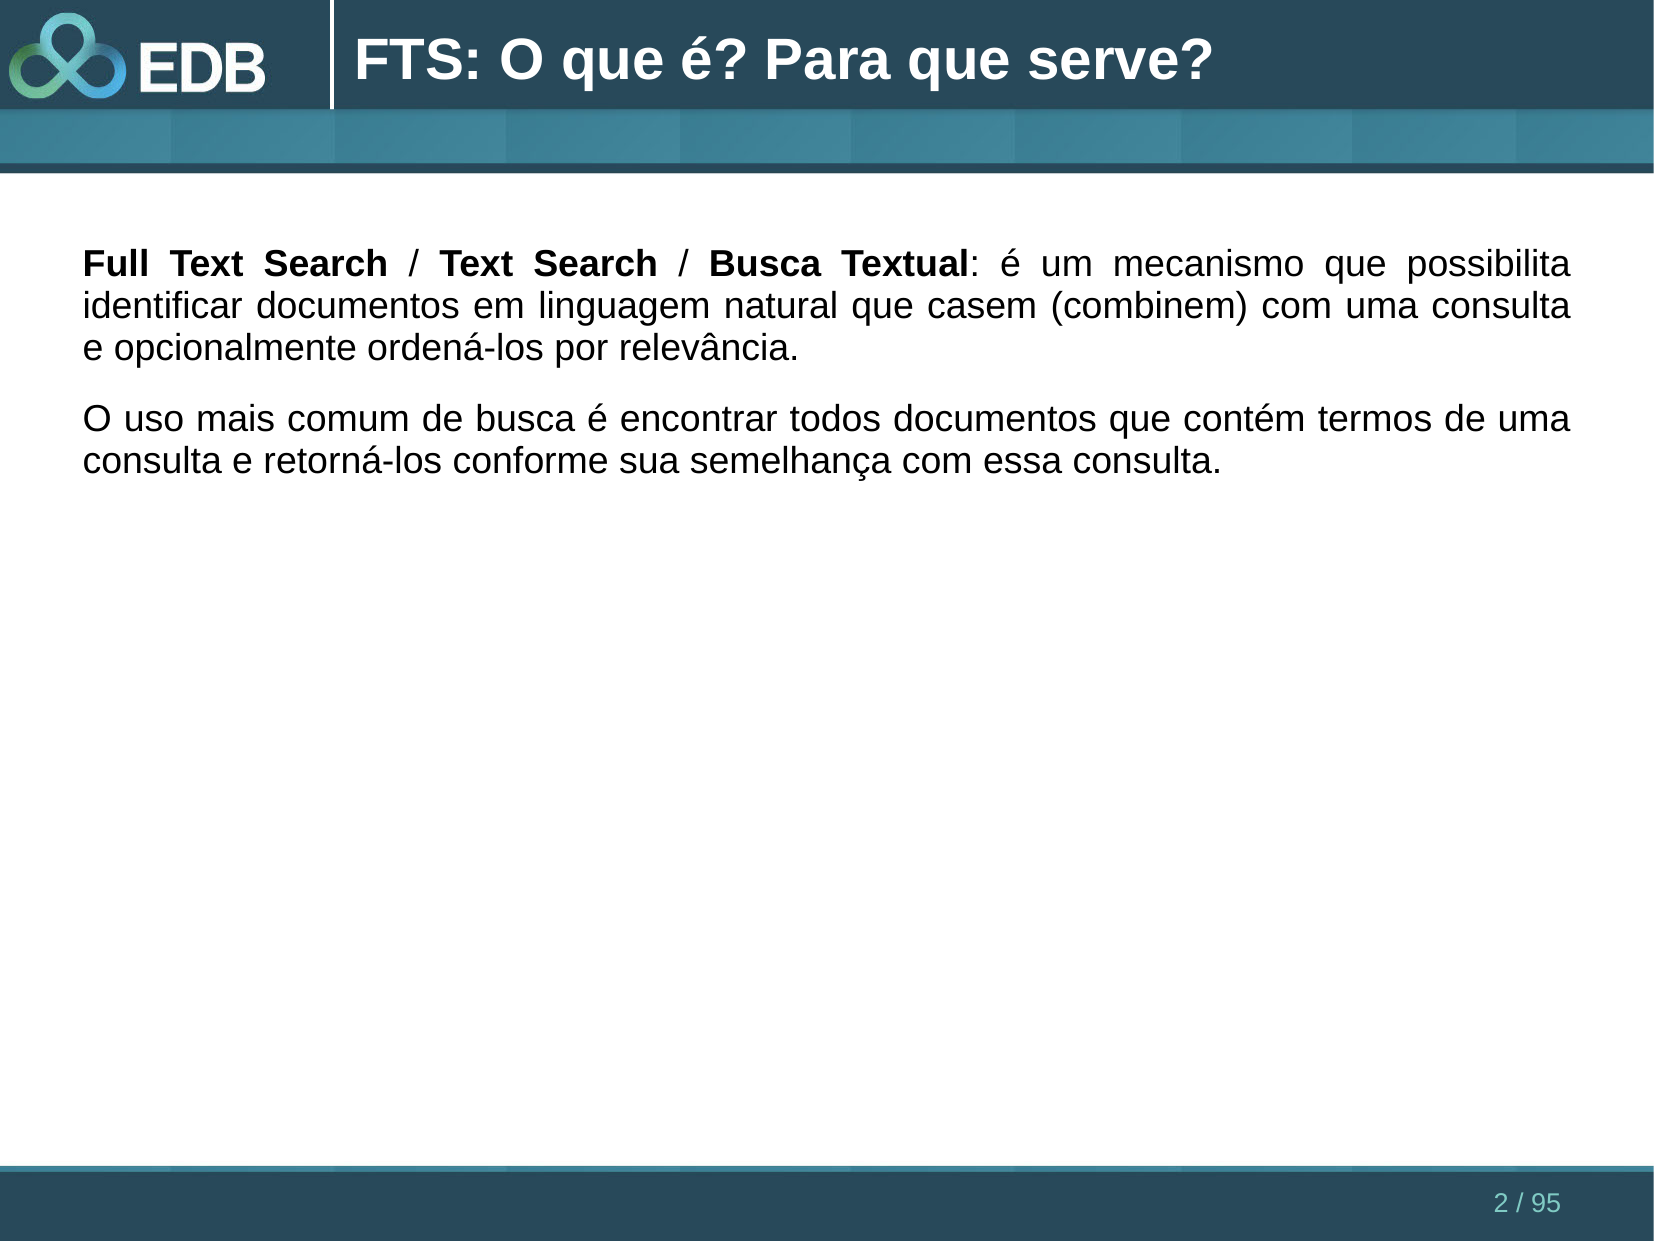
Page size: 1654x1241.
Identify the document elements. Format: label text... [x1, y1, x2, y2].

picture [0, 0, 1654, 1241]
title FTS: O que é? Para que serve? [354, 26, 1595, 92]
list Full Text Search / Text Search / Busca Textual: é um mecanismo que possibilita identificar documentos em linguagem natural que casem (combinem) com uma consulta e opcionalmente ordená-los por relevância. O uso mais comum de busca é encontrar todos documentos que contém termos de uma consulta e retorná-los conforme sua semelhança com essa consulta. [82, 242, 1571, 502]
